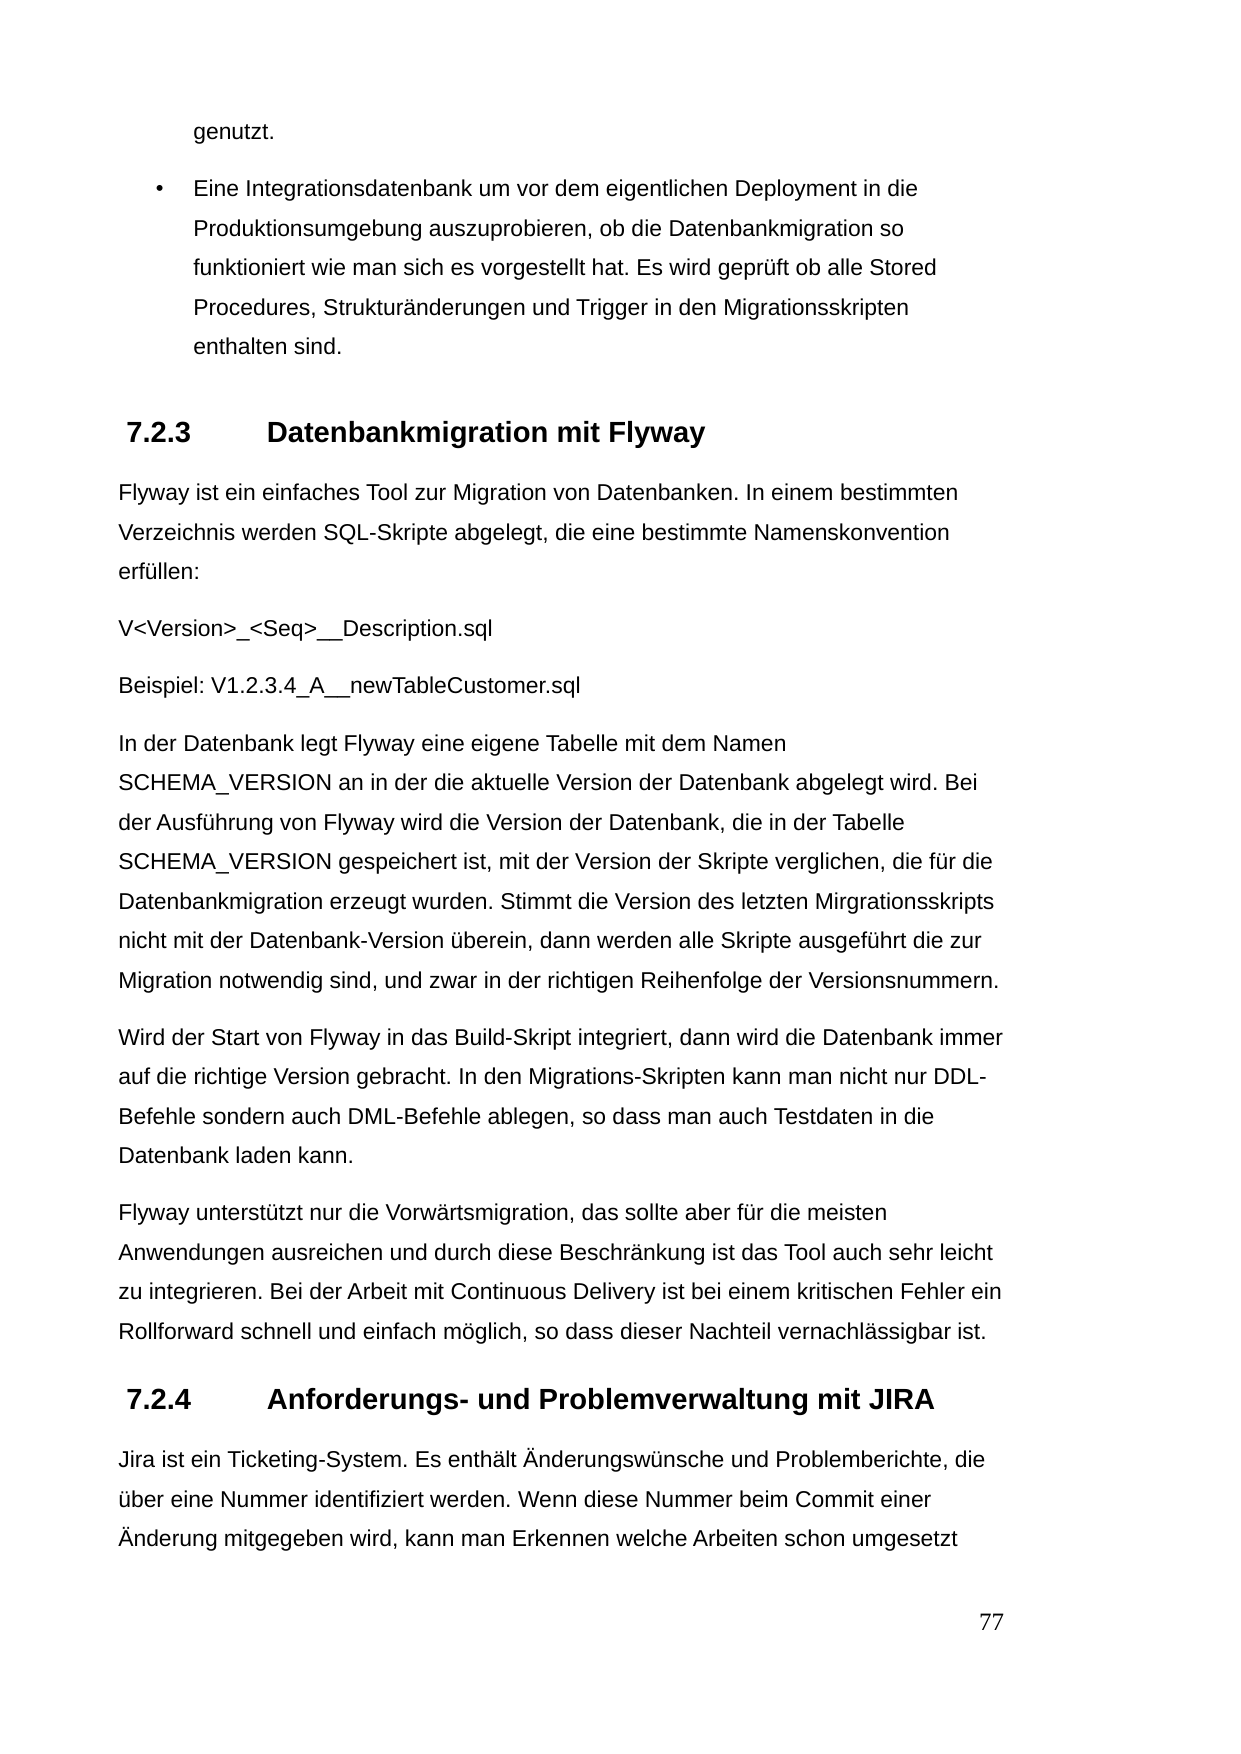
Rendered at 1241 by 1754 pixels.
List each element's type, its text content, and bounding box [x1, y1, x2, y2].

text Flyway ist ein einfaches Tool zur Migration von Datenbanken. In einem bestimmten Verzeichnis werden SQL-Skripte abgelegt, die eine bestimmte Namenskonvention erfüllen: [118, 479, 1004, 584]
subtitle Anforderungs- und Problemverwaltung mit JIRA [118, 1382, 1004, 1416]
text V<Version>_<Seq>__Description.sql [118, 615, 1004, 642]
text Beispiel: V1.2.3.4_A__newTableCustomer.sql [118, 672, 1004, 699]
list Eine Integrationsdatenbank um vor dem eigentlichen Deployment in die Produktionsumgebung auszuprobieren, ob die Datenbankmigration so funktioniert wie man sich es vorgestellt hat. Es wird geprüft ob alle Stored Procedures, Strukturänderungen und Trigger in den Migrationsskripten enthalten sind. [156, 175, 1004, 359]
text In der Datenbank legt Flyway eine eigene Tabelle mit dem Namen SCHEMA_VERSION an in der die aktuelle Version der Datenbank abgelegt wird. Bei der Ausführung von Flyway wird die Version der Datenbank, die in der Tabelle SCHEMA_VERSION gespeichert ist, mit der Version der Skripte verglichen, die für die Datenbankmigration erzeugt wurden. Stimmt die Version des letzten Mirgrationsskripts nicht mit der Datenbank-Version überein, dann werden alle Skripte ausgeführt die zur Migration notwendig sind, und zwar in der richtigen Reihenfolge der Versionsnummern. [118, 730, 1004, 993]
list genutzt. [156, 118, 1004, 144]
text Wird der Start von Flyway in das Build-Skript integriert, dann wird die Datenbank immer auf die richtige Version gebracht. In den Migrations-Skripten kann man nicht nur DDL-Befehle sondern auch DML-Befehle ablegen, so dass man auch Testdaten in die Datenbank laden kann. [118, 1024, 1004, 1168]
subtitle Datenbankmigration mit Flyway [118, 415, 1004, 449]
text Jira ist ein Ticketing-System. Es enthält Änderungswünsche und Problemberichte, die über eine Nummer identifiziert werden. Wenn diese Nummer beim Commit einer Änderung mitgegeben wird, kann man Erkennen welche Arbeiten schon umgesetzt [118, 1446, 1004, 1551]
text Flyway unterstützt nur die Vorwärtsmigration, das sollte aber für die meisten Anwendungen ausreichen und durch diese Beschränkung ist das Tool auch sehr leicht zu integrieren. Bei der Arbeit mit Continuous Delivery ist bei einem kritischen Fehler ein Rollforward schnell und einfach möglich, so dass dieser Nachteil vernachlässigbar ist. [118, 1199, 1004, 1344]
